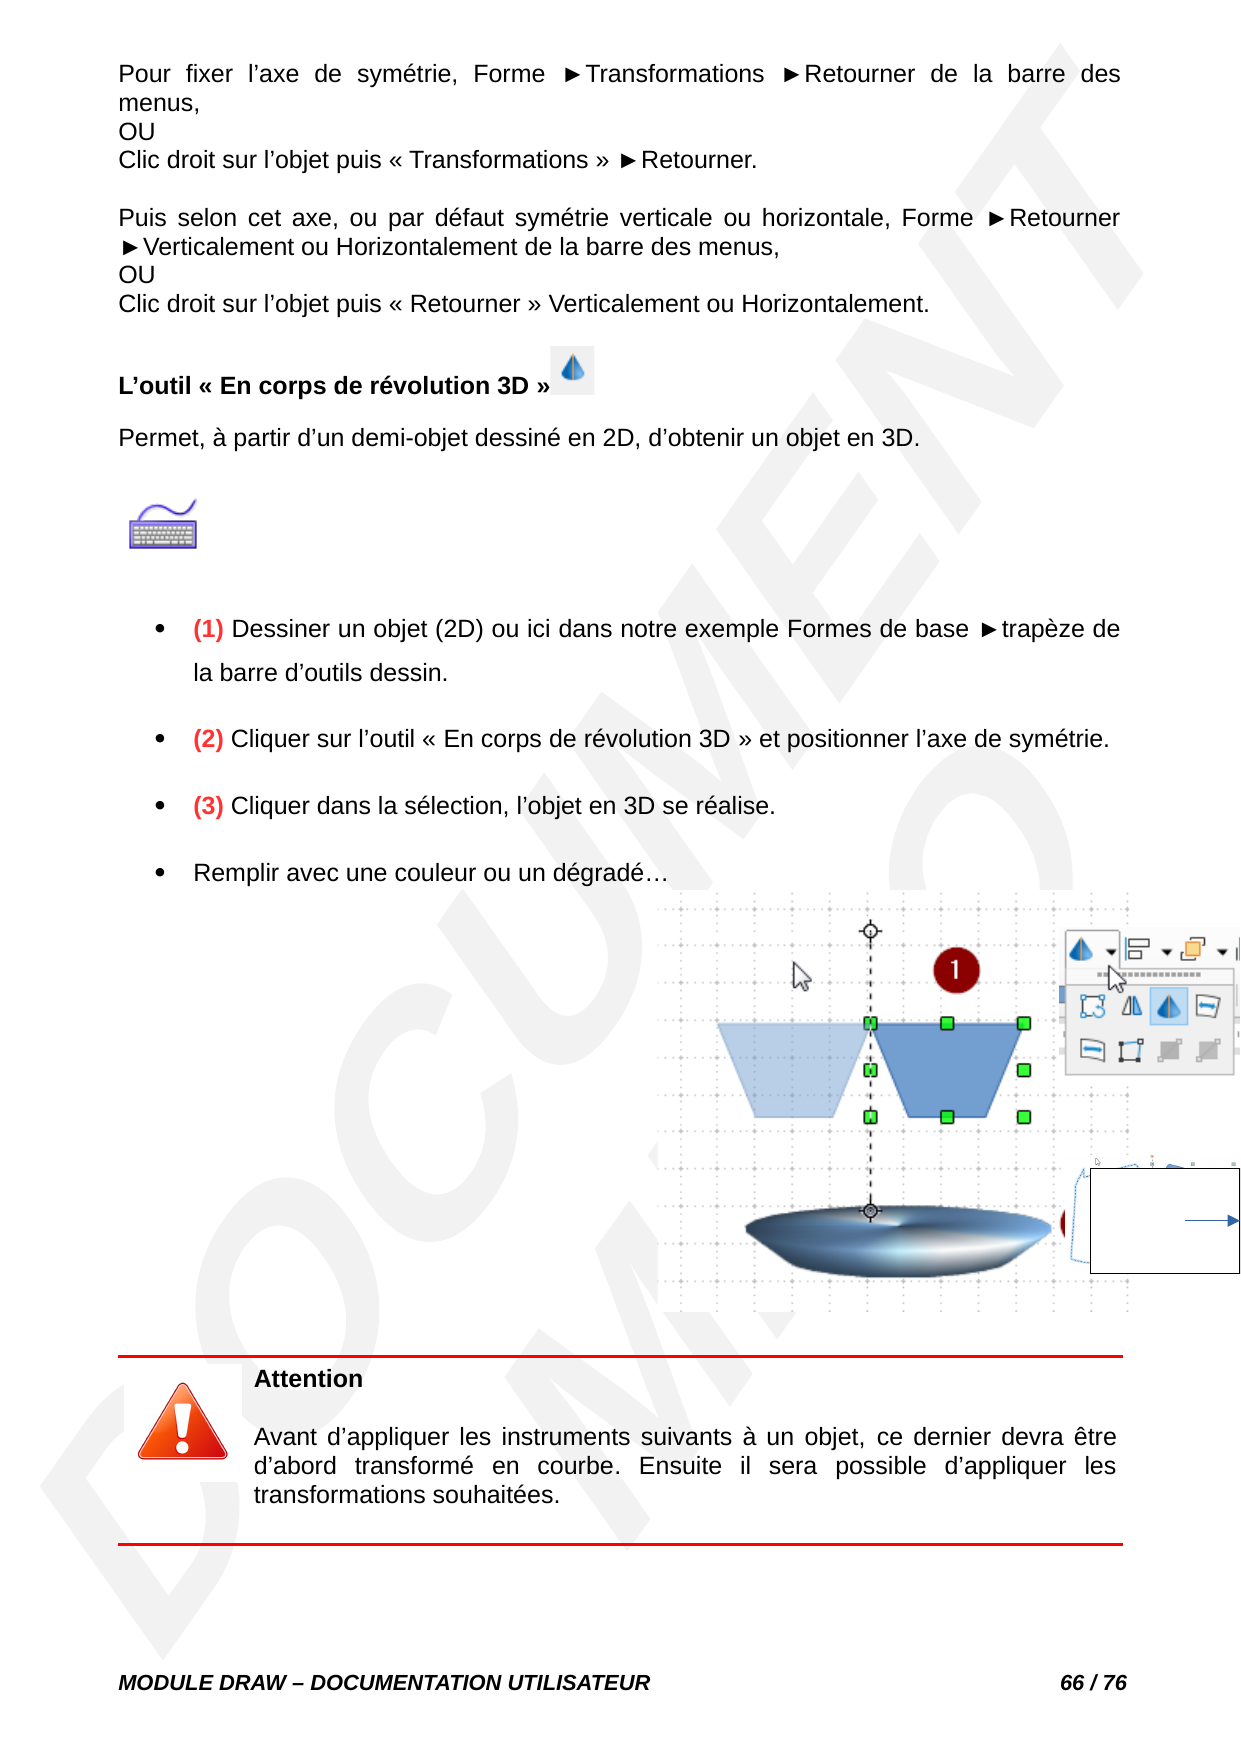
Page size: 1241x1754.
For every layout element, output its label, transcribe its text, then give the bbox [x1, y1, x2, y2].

list (3) Cliquer dans la sélection, l’objet en 3D se réalise. [156, 791, 1122, 820]
text Clic droit sur l’objet puis « Transformations » ►Retourner. [118, 145, 1122, 174]
text Clic droit sur l’objet puis « Retourner » Verticalement ou Horizontalement. [118, 289, 1122, 318]
picture [657, 890, 1241, 1312]
text Puis selon cet axe, ou par défaut symétrie verticale ou horizontale, Forme ►Retourner ►Verticalement ou Horizontalement de la barre des menus, [118, 203, 1122, 260]
picture [125, 488, 200, 563]
text L’outil « En corps de révolution 3D » [118, 347, 1122, 400]
picture [550, 346, 595, 395]
table_header Attention Avant d’appliquer les instruments suivants à un objet, ce dernier devra être d’abord transformé en courbe. Ensuite il sera possible d’appliquer les transformations souhaitées. [248, 1358, 1123, 1543]
list Remplir avec une couleur ou un dégradé… [156, 858, 1122, 887]
text OU [118, 260, 1122, 289]
list (2) Cliquer sur l’outil « En corps de révolution 3D » et positionner l’axe de symétrie. [156, 724, 1122, 753]
picture [124, 1364, 242, 1482]
list (1) Dessiner un objet (2D) ou ici dans notre exemple Formes de base ►trapèze de la barre d’outils dessin. [156, 614, 1122, 686]
text Pour fixer l’axe de symétrie, Forme ►Transformations ►Retourner de la barre des menus, [118, 59, 1122, 117]
text OU [118, 117, 1122, 145]
table_header [118, 1358, 248, 1543]
text Permet, à partir d’un demi-objet dessiné en 2D, d’obtenir un objet en 3D. [118, 423, 1122, 452]
